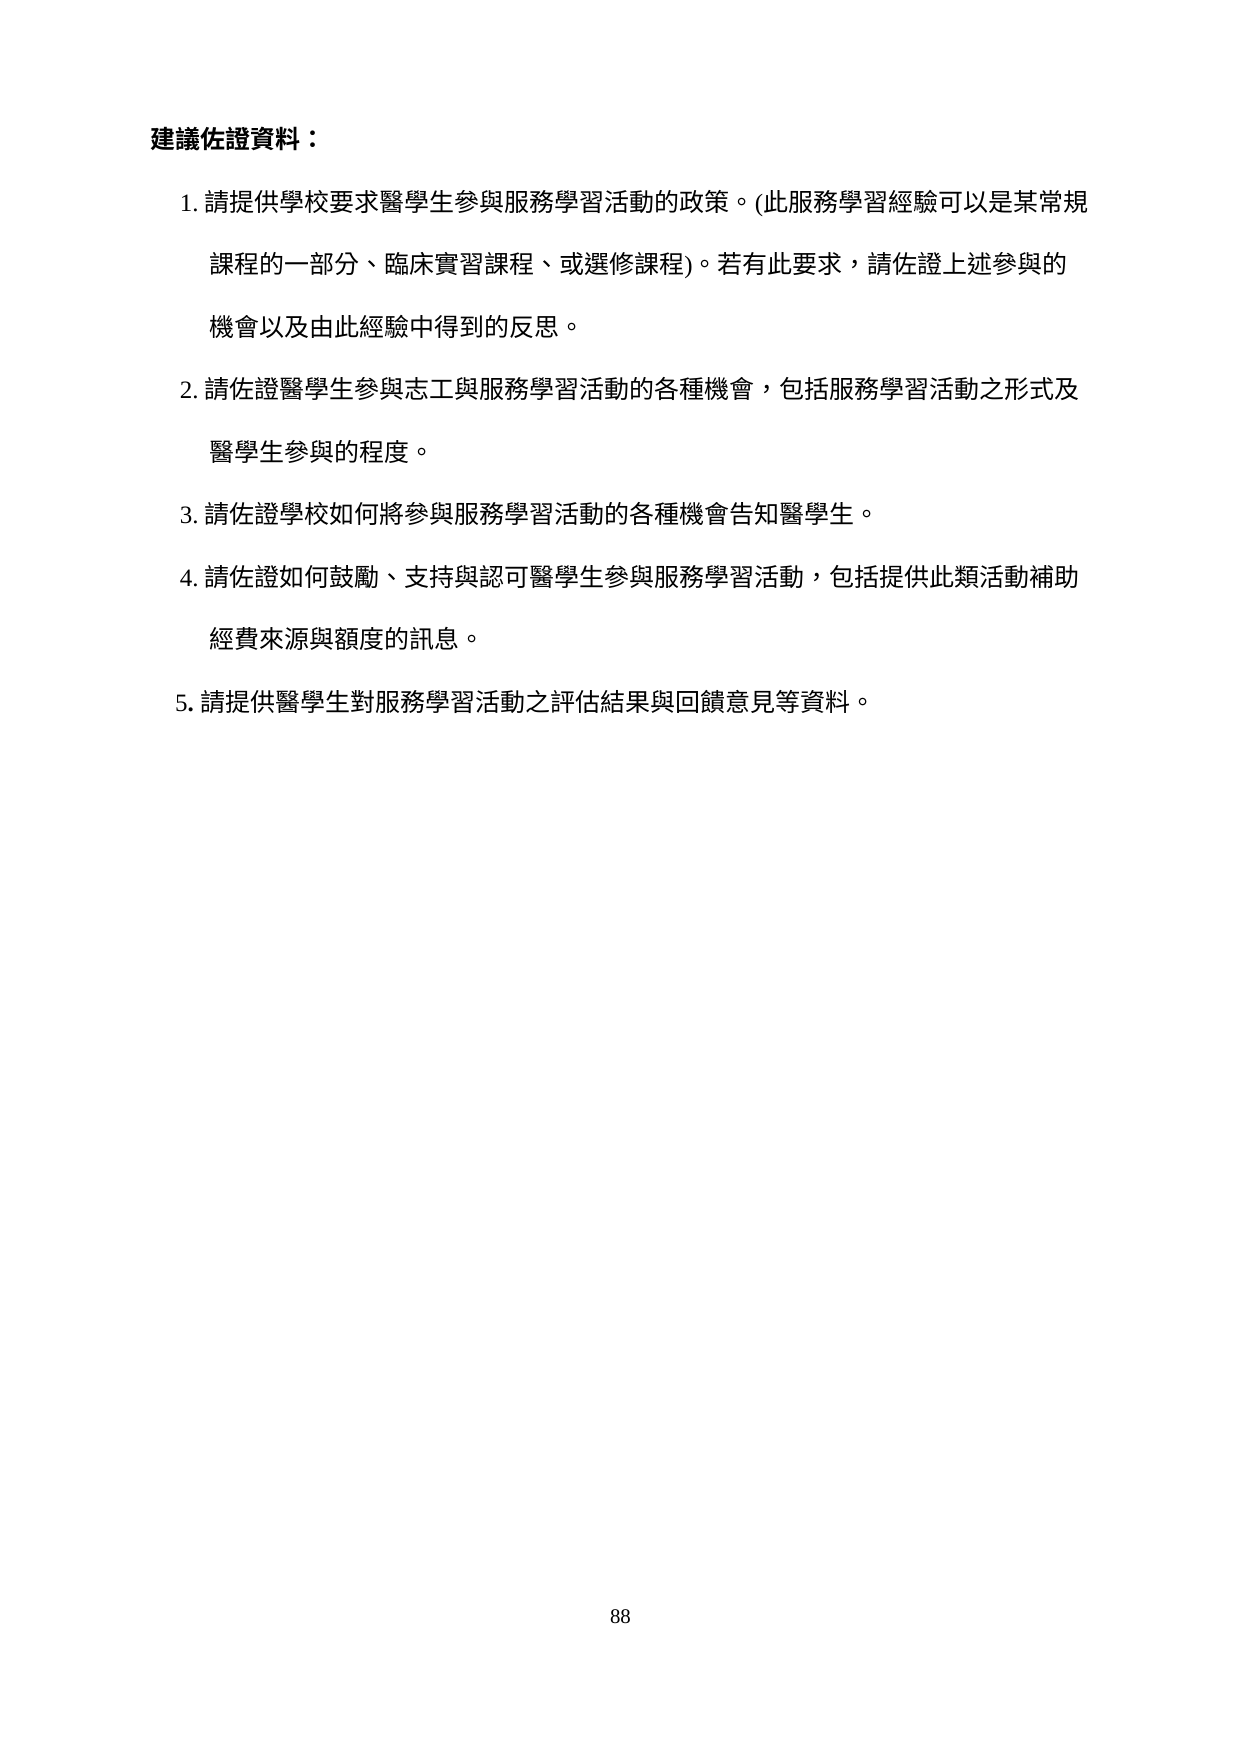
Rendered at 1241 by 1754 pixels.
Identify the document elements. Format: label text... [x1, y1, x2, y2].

list 請提供學校要求醫學生參與服務學習活動的政策。(此服務學習經驗可以是某常規課程的一部分、臨床實習課程、或選修課程)。若有此要求，請佐證上述參與的機會以及由此經驗中得到的反思。 [179, 159, 1090, 346]
text 5. 請提供醫學生對服務學習活動之評估結果與回饋意見等資料。 [150, 659, 1090, 721]
list 請佐證醫學生參與志工與服務學習活動的各種機會，包括服務學習活動之形式及醫學生參與的程度。 [179, 346, 1090, 471]
list 請佐證學校如何將參與服務學習活動的各種機會告知醫學生。 [179, 471, 1090, 534]
list 請佐證如何鼓勵、支持與認可醫學生參與服務學習活動，包括提供此類活動補助經費來源與額度的訊息。 [179, 534, 1090, 659]
text 建議佐證資料： [150, 96, 1090, 159]
